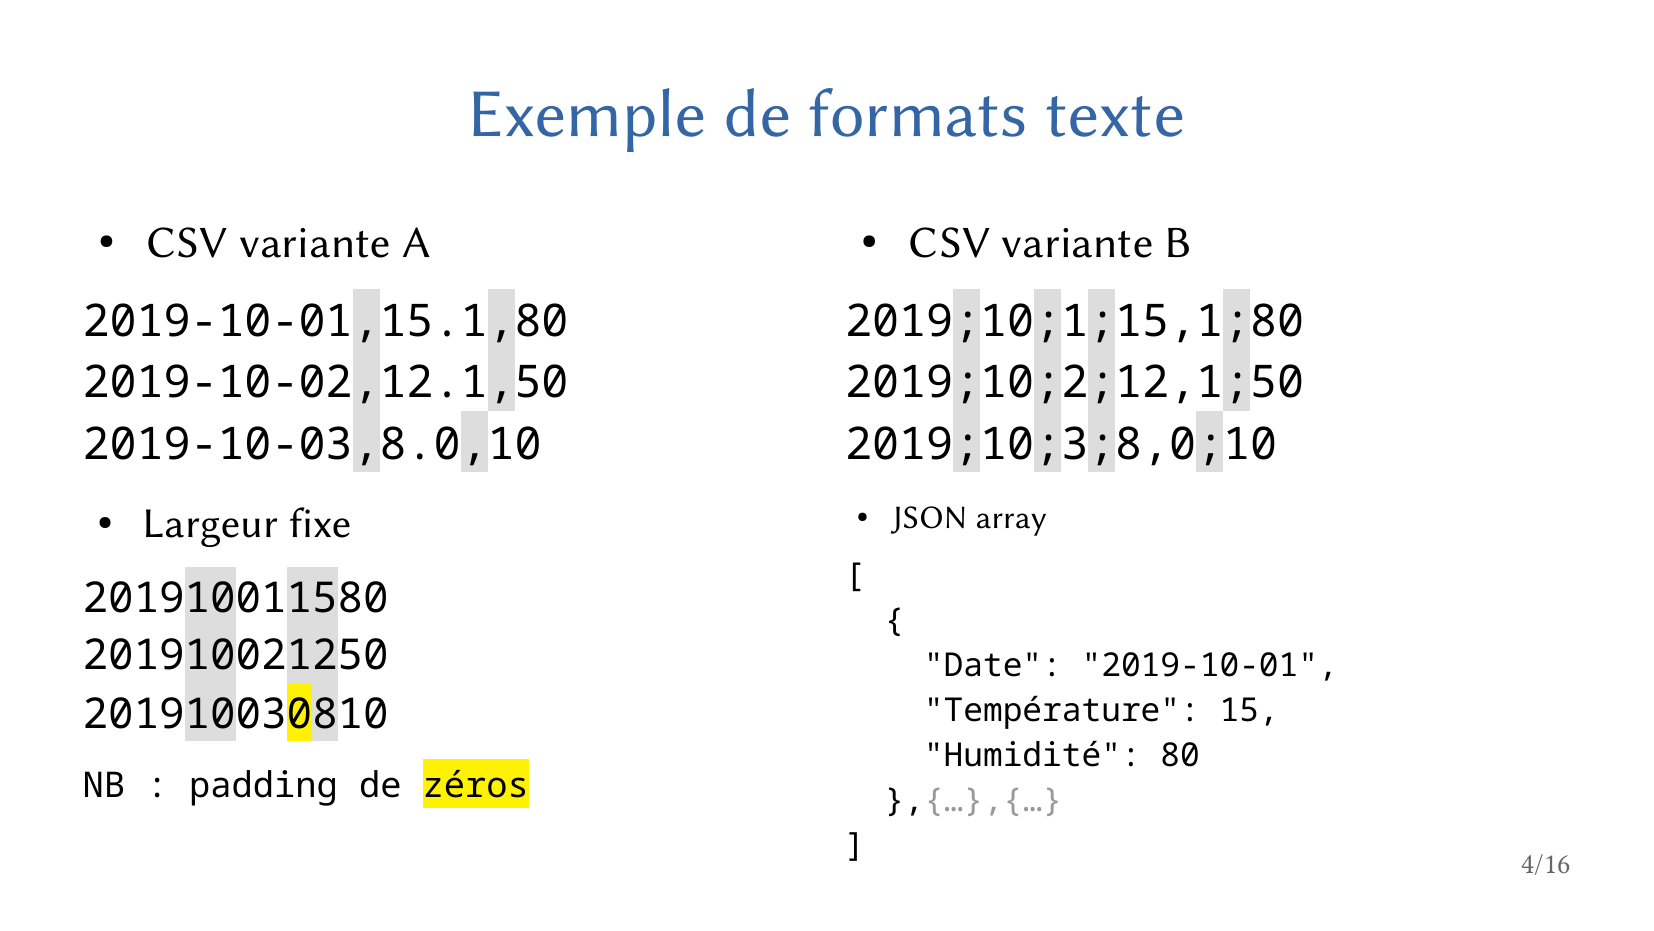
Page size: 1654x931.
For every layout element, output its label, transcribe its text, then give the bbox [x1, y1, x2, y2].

list CSV variante A 2019-10-01,15.1,80 2019-10-02,12.1,50 2019-10-03,8.0,10 [82, 217, 809, 475]
list Largeur fixe 201910011580 201910021250 201910030810 NB : padding de zéros [82, 499, 809, 811]
list CSV variante B 2019;10;1;15,1;80 2019;10;2;12,1;50 2019;10;3;8,0;10 [845, 217, 1572, 475]
list JSON array [ { "Date": "2019-10-01", "Température": 15, "Humidité": 80 },{…},{…} ] [845, 499, 1572, 871]
title Exemple de formats texte [82, 37, 1571, 193]
